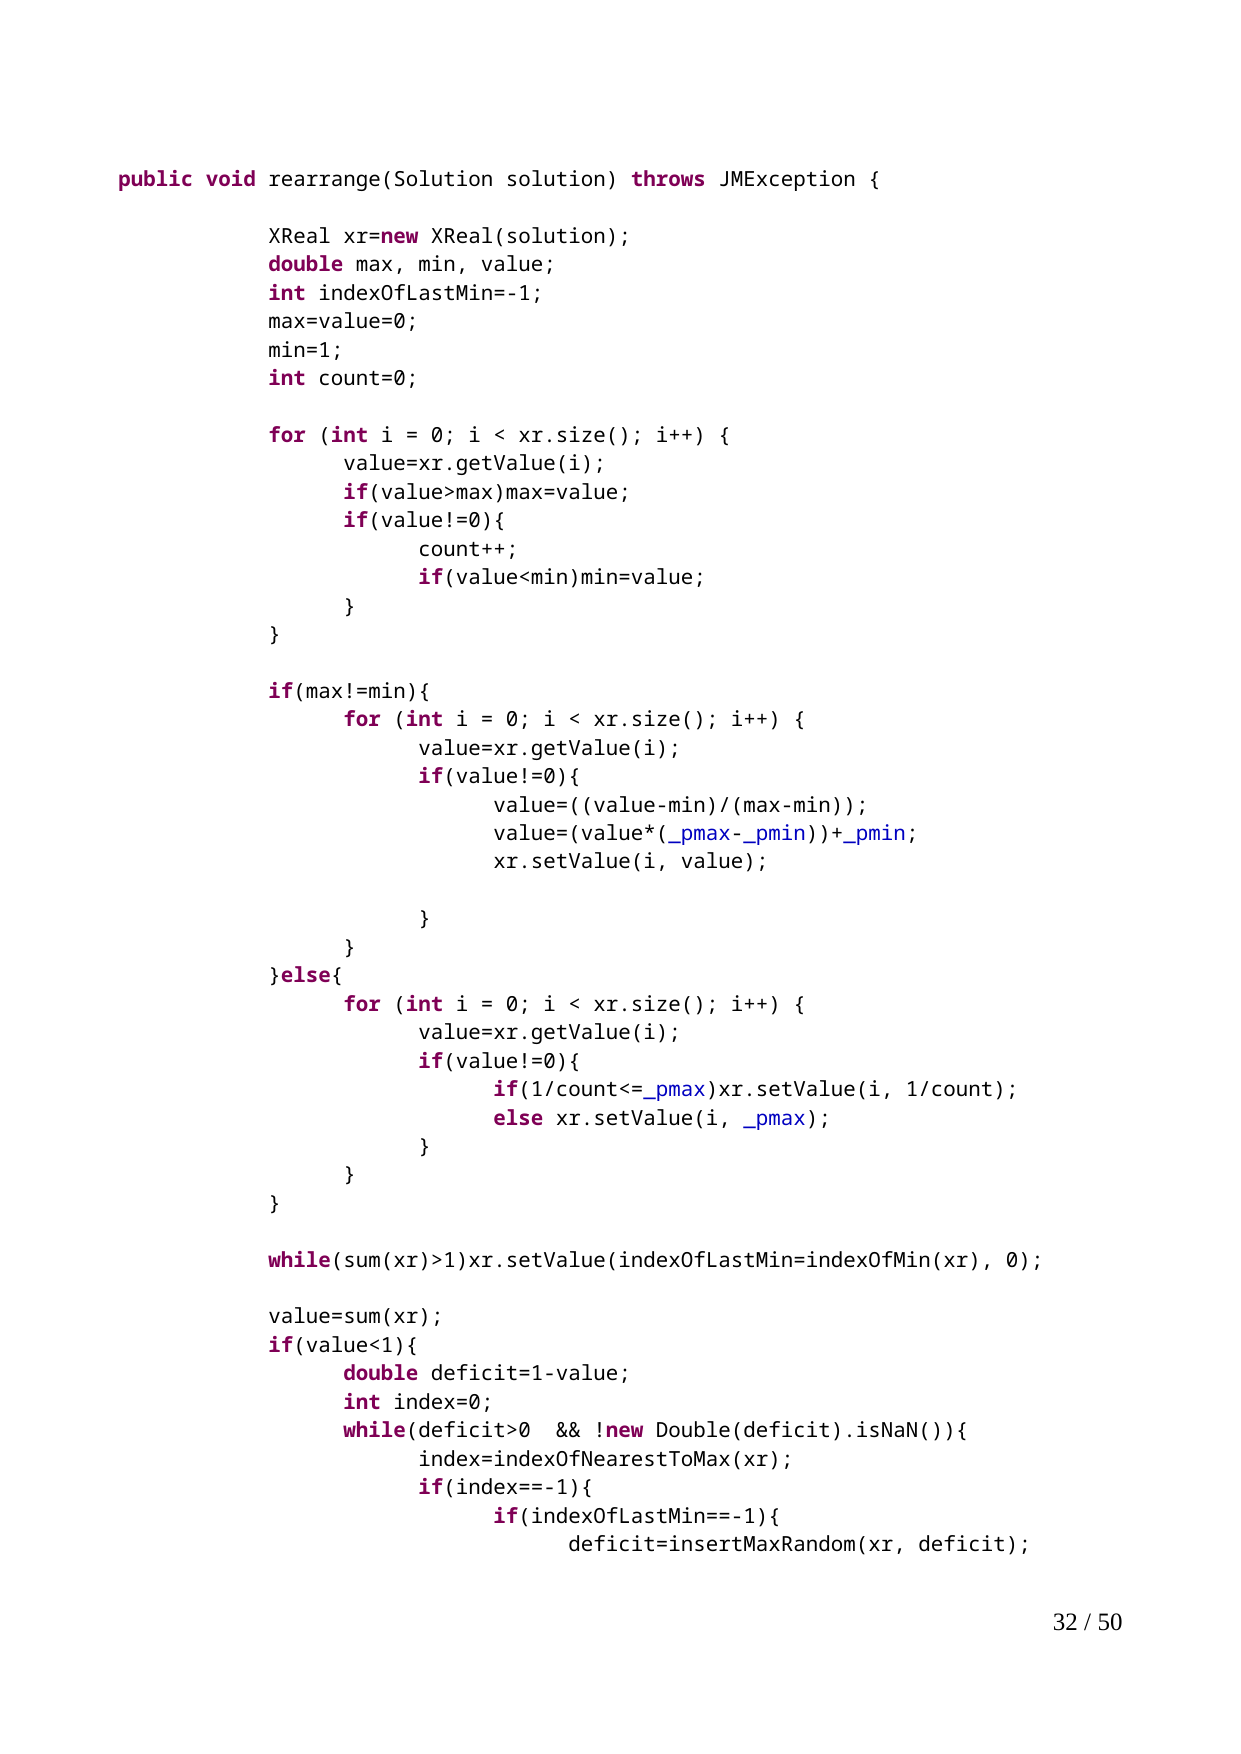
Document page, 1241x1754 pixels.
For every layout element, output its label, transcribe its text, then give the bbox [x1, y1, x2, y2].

text int indexOfLastMin=-1; [118, 278, 1122, 306]
text if(value>max)max=value; [118, 477, 1122, 505]
text value=sum(xr); [118, 1302, 1122, 1330]
text }else{ [118, 960, 1122, 989]
text if(indexOfLastMin==-1){ [118, 1501, 1122, 1529]
text value=(value*(_pmax-_pmin))+_pmin; [118, 818, 1122, 847]
text } [118, 932, 1122, 960]
text while(deficit>0 && !new Double(deficit).isNaN()){ [118, 1415, 1122, 1444]
text index=indexOfNearestToMax(xr); [118, 1444, 1122, 1472]
text if(max!=min){ [118, 676, 1122, 704]
text min=1; [118, 335, 1122, 363]
text xr.setValue(i, value); [118, 847, 1122, 903]
text deficit=insertMaxRandom(xr, deficit); [118, 1529, 1122, 1558]
text double deficit=1-value; [118, 1358, 1122, 1387]
text int index=0; [118, 1387, 1122, 1415]
text if(index==-1){ [118, 1472, 1122, 1501]
text count++; [118, 534, 1122, 562]
text if(1/count<=_pmax)xr.setValue(i, 1/count); [118, 1074, 1122, 1103]
text while(sum(xr)>1)xr.setValue(indexOfLastMin=indexOfMin(xr), 0); [118, 1245, 1122, 1273]
text if(value<min)min=value; [118, 562, 1122, 591]
text XReal xr=new XReal(solution); [118, 221, 1122, 249]
text else xr.setValue(i, _pmax); [118, 1103, 1122, 1131]
text if(value<1){ [118, 1330, 1122, 1358]
text } [118, 619, 1122, 648]
text for (int i = 0; i < xr.size(); i++) { [118, 989, 1122, 1017]
text value=((value-min)/(max-min)); [118, 790, 1122, 818]
text double max, min, value; [118, 249, 1122, 278]
text value=xr.getValue(i); [118, 1017, 1122, 1046]
text } [118, 1188, 1122, 1216]
text max=value=0; [118, 306, 1122, 335]
text if(value!=0){ [118, 505, 1122, 534]
text if(value!=0){ [118, 761, 1122, 790]
text public void rearrange(Solution solution) throws JMException { [118, 164, 1122, 193]
text int count=0; [118, 363, 1122, 392]
text } [118, 1159, 1122, 1188]
text value=xr.getValue(i); [118, 448, 1122, 477]
text for (int i = 0; i < xr.size(); i++) { [118, 704, 1122, 733]
text } [118, 591, 1122, 619]
text value=xr.getValue(i); [118, 733, 1122, 761]
text } [118, 1131, 1122, 1159]
text for (int i = 0; i < xr.size(); i++) { [118, 420, 1122, 448]
text if(value!=0){ [118, 1046, 1122, 1074]
text } [118, 903, 1122, 932]
